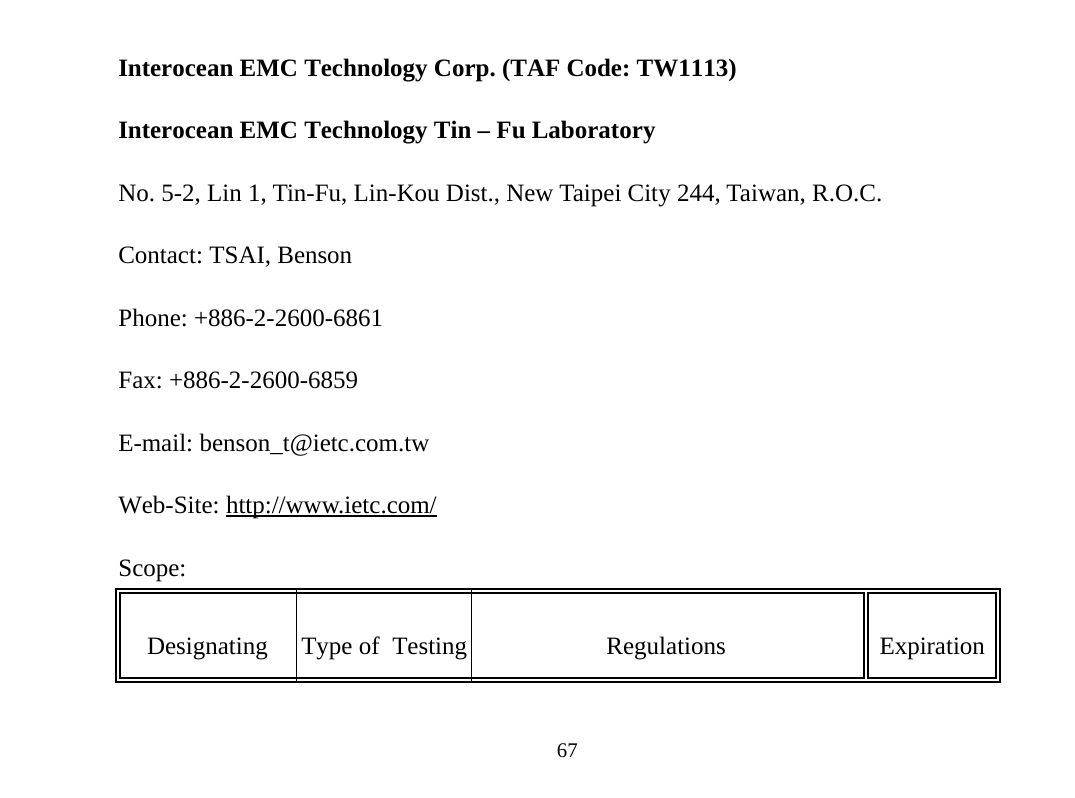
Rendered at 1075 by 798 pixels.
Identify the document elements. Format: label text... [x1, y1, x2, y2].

table_header Expiration [869, 594, 995, 677]
text Contact: TSAI, Benson Phone: +886-2-2600-6861 Fax: +886-2-2600-6859 E-mail: benson_t@ietc.com.tw Web-Site: http://www.ietc.com/ [118, 213, 1016, 525]
table_header Designating [121, 594, 296, 677]
table_header Type of Testing [297, 594, 471, 677]
text Scope: [118, 525, 1016, 588]
table_header Regulations [472, 594, 863, 677]
text Interocean EMC Technology Tin – Fu Laboratory [118, 88, 1016, 150]
text No. 5-2, Lin 1, Tin-Fu, Lin-Kou Dist., New Taipei City 244, Taiwan, R.O.C. [118, 150, 1016, 213]
text Interocean EMC Technology Corp. (TAF Code: TW1113) [118, 25, 1016, 88]
